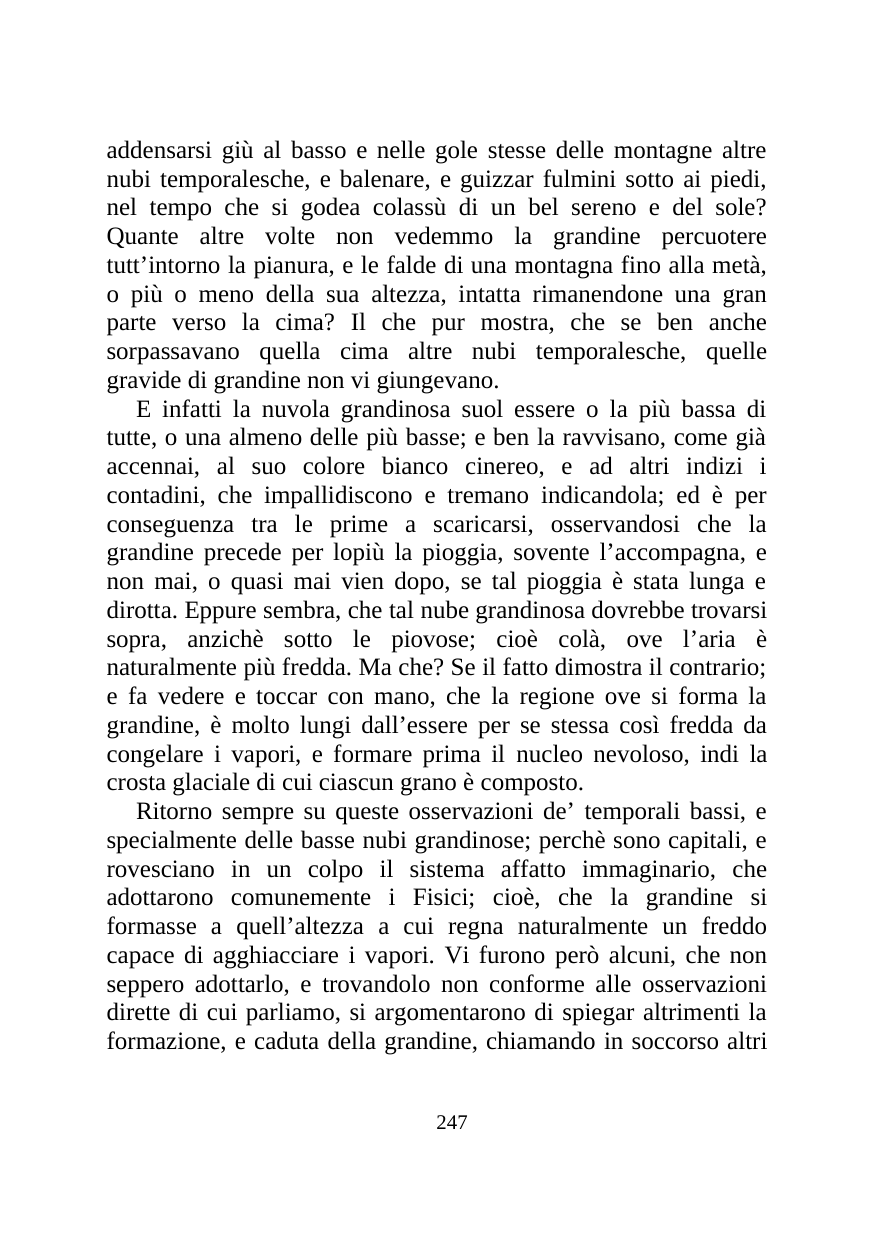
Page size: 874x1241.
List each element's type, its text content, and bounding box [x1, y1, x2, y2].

text addensarsi giù al basso e nelle gole stesse delle montagne altre nubi temporalesche, e balenare, e guizzar fulmini sotto ai piedi, nel tempo che si godea colassù di un bel sereno e del sole? Quante altre volte non vedemmo la grandine percuotere tutt’intorno la pianura, e le falde di una montagna fino alla metà, o più o meno della sua altezza, intatta rimanendone una gran parte verso la cima? Il che pur mostra, che se ben anche sorpassavano quella cima altre nubi temporalesche, quelle gravide di grandine non vi giungevano. [106, 135, 768, 394]
text Ritorno sempre su queste osservazioni de’ temporali bassi, e specialmente delle basse nubi grandinose; perchè sono capitali, e rovesciano in un colpo il sistema affatto immaginario, che adottarono comunemente i Fisici; cioè, che la grandine si formasse a quell’altezza a cui regna naturalmente un freddo capace di agghiacciare i vapori. Vi furono però alcuni, che non seppero adottarlo, e trovandolo non conforme alle osservazioni dirette di cui parliamo, si argomentarono di spiegar altrimenti la formazione, e caduta della grandine, chiamando in soccorso altri [106, 796, 768, 1055]
text E infatti la nuvola grandinosa suol essere o la più bassa di tutte, o una almeno delle più basse; e ben la ravvisano, come già accennai, al suo colore bianco cinereo, e ad altri indizi i contadini, che impallidiscono e tremano indicandola; ed è per conseguenza tra le prime a scaricarsi, osservandosi che la grandine precede per lopiù la pioggia, sovente l’accompagna, e non mai, o quasi mai vien dopo, se tal pioggia è stata lunga e dirotta. Eppure sembra, che tal nube grandinosa dovrebbe trovarsi sopra, anzichè sotto le piovose; cioè colà, ove l’aria è naturalmente più fredda. Ma che? Se il fatto dimostra il contrario; e fa vedere e toccar con mano, che la regione ove si forma la grandine, è molto lungi dall’essere per se stessa così fredda da congelare i vapori, e formare prima il nucleo nevoloso, indi la crosta glaciale di cui ciascun grano è composto. [106, 394, 768, 796]
